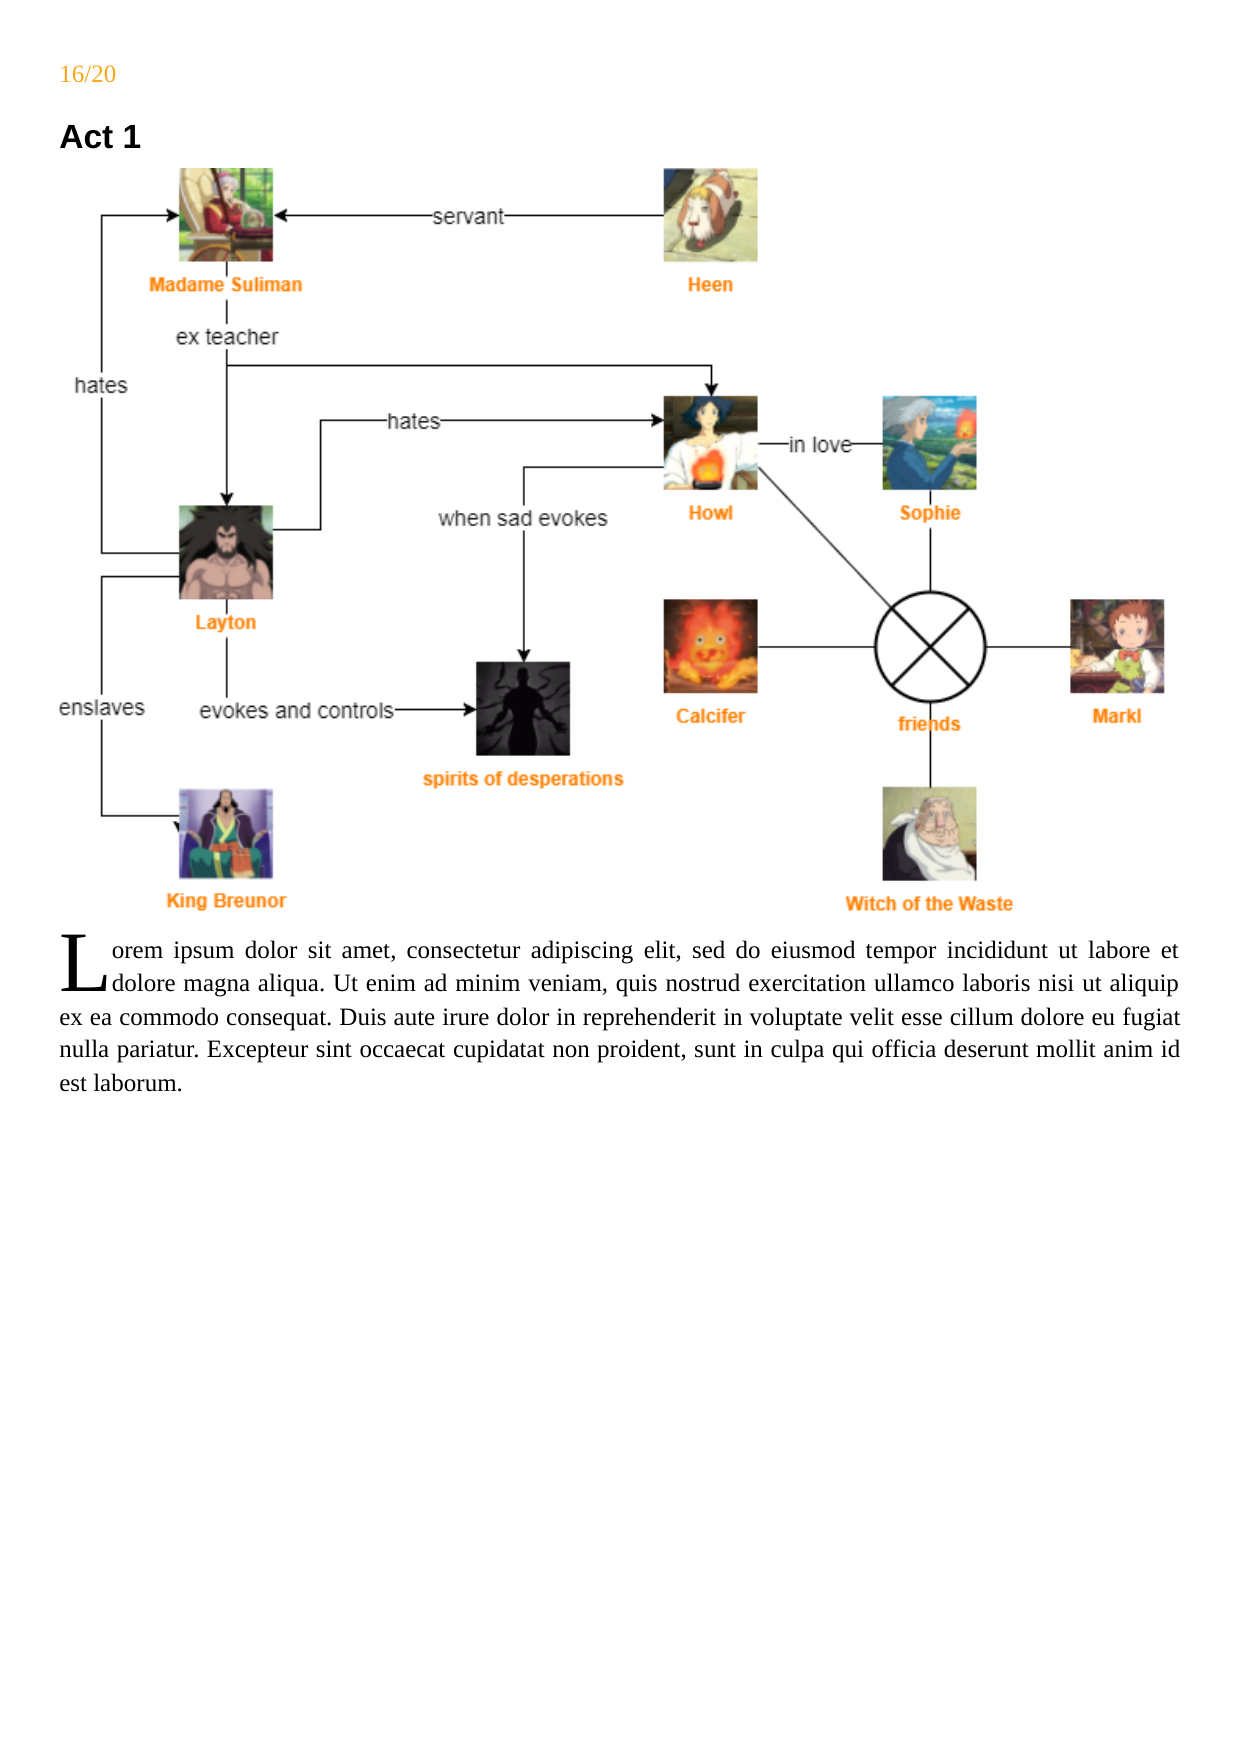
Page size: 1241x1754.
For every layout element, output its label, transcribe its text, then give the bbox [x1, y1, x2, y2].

text Lorem ipsum dolor sit amet, consectetur adipiscing elit, sed do eiusmod tempor incididunt ut labore et dolore magna aliqua. Ut enim ad minim veniam, quis nostrud exercitation ullamco laboris nisi ut aliquip ex ea commodo consequat. Duis aute irure dolor in reprehenderit in voluptate velit esse cillum dolore eu fugiat nulla pariatur. Excepteur sint occaecat cupidatat non proident, sunt in culpa qui officia deserunt mollit anim id est laborum. [59, 936, 1181, 1096]
subtitle Act 1 [59, 117, 1181, 156]
picture [59, 168, 1166, 917]
